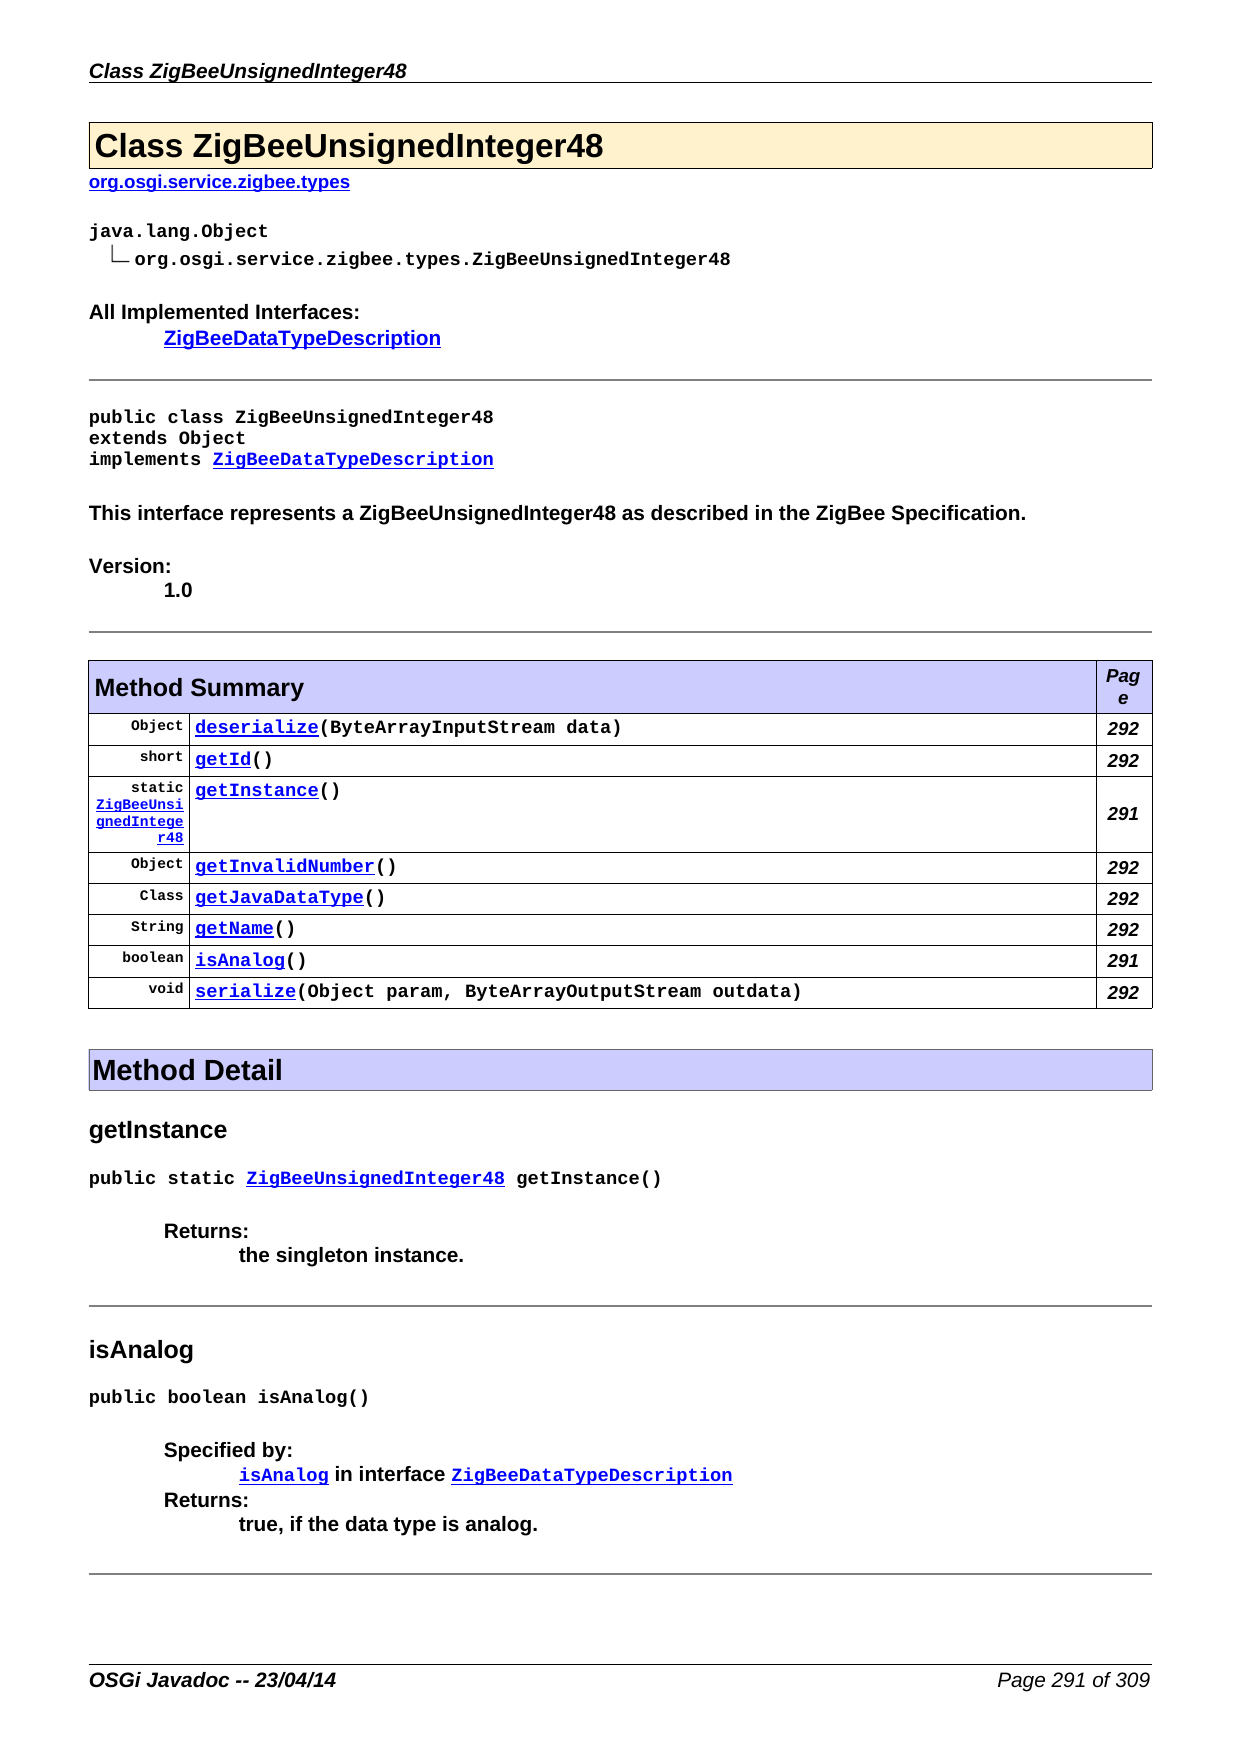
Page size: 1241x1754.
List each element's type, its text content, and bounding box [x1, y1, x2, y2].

table_cell static ZigBeeUnsignedInteger48 [89, 777, 189, 852]
text Specified by: [163, 1438, 1152, 1462]
text Returns: [163, 1487, 1152, 1511]
text Version: [88, 554, 1152, 578]
table_header Page [1097, 661, 1152, 713]
subtitle All Implemented Interfaces: [88, 300, 1152, 324]
text ZigBeeDataTypeDescription [163, 326, 1152, 350]
table_cell Object [89, 714, 189, 744]
text true, if the data type is analog. [238, 1511, 1152, 1535]
subtitle Class ZigBeeUnsignedInteger48 [90, 123, 1152, 168]
text java.lang.Object [88, 222, 1152, 243]
text org.osgi.service.zigbee.types [88, 171, 1152, 193]
table_cell deserialize(ByteArrayInputStream data) [190, 714, 1096, 744]
table_cell Object [89, 853, 189, 883]
text This interface represents a ZigBeeUnsignedInteger48 as described in the ZigBee Specification. [88, 501, 1152, 524]
table_cell getId() [190, 746, 1096, 776]
text public class ZigBeeUnsignedInteger48 [88, 408, 1152, 429]
table_cell 292 [1097, 777, 1152, 852]
text extends Object [88, 429, 1152, 450]
text org.osgi.service.zigbee.types.ZigBeeUnsignedInteger48 [88, 243, 1152, 271]
table_header Method Summary [89, 661, 1096, 713]
table_cell getJavaDataType() [190, 884, 1096, 914]
table_cell 292 [1097, 946, 1152, 977]
table_cell isAnalog() [190, 946, 1096, 977]
table_cell 293 [1097, 978, 1152, 1008]
table_cell String [89, 915, 189, 945]
text implements ZigBeeDataTypeDescription [88, 450, 1152, 471]
table_cell 293 [1097, 853, 1152, 883]
text 1.0 [163, 578, 1152, 602]
table_cell Class [89, 884, 189, 914]
subtitle isAnalog [88, 1335, 1152, 1364]
table_cell void [89, 978, 189, 1008]
table_cell short [89, 746, 189, 776]
table_cell serialize(Object param, ByteArrayOutputStream outdata) [190, 978, 1096, 1008]
table_cell 293 [1097, 714, 1152, 744]
table_cell getInstance() [190, 777, 1096, 852]
text public static ZigBeeUnsignedInteger48 getInstance() [88, 1168, 1152, 1190]
text isAnalog in interface ZigBeeDataTypeDescription [238, 1462, 1152, 1487]
table_cell 293 [1097, 746, 1152, 776]
table_cell getName() [190, 915, 1096, 945]
text public boolean isAnalog() [88, 1388, 1152, 1409]
picture [111, 243, 135, 266]
text Returns: [163, 1219, 1152, 1243]
subtitle Method Detail [90, 1050, 1152, 1090]
table_cell 293 [1097, 915, 1152, 945]
subtitle getInstance [88, 1116, 1152, 1144]
text the singleton instance. [238, 1243, 1152, 1267]
table_cell 293 [1097, 884, 1152, 914]
table_cell boolean [89, 946, 189, 977]
table_cell getInvalidNumber() [190, 853, 1096, 883]
